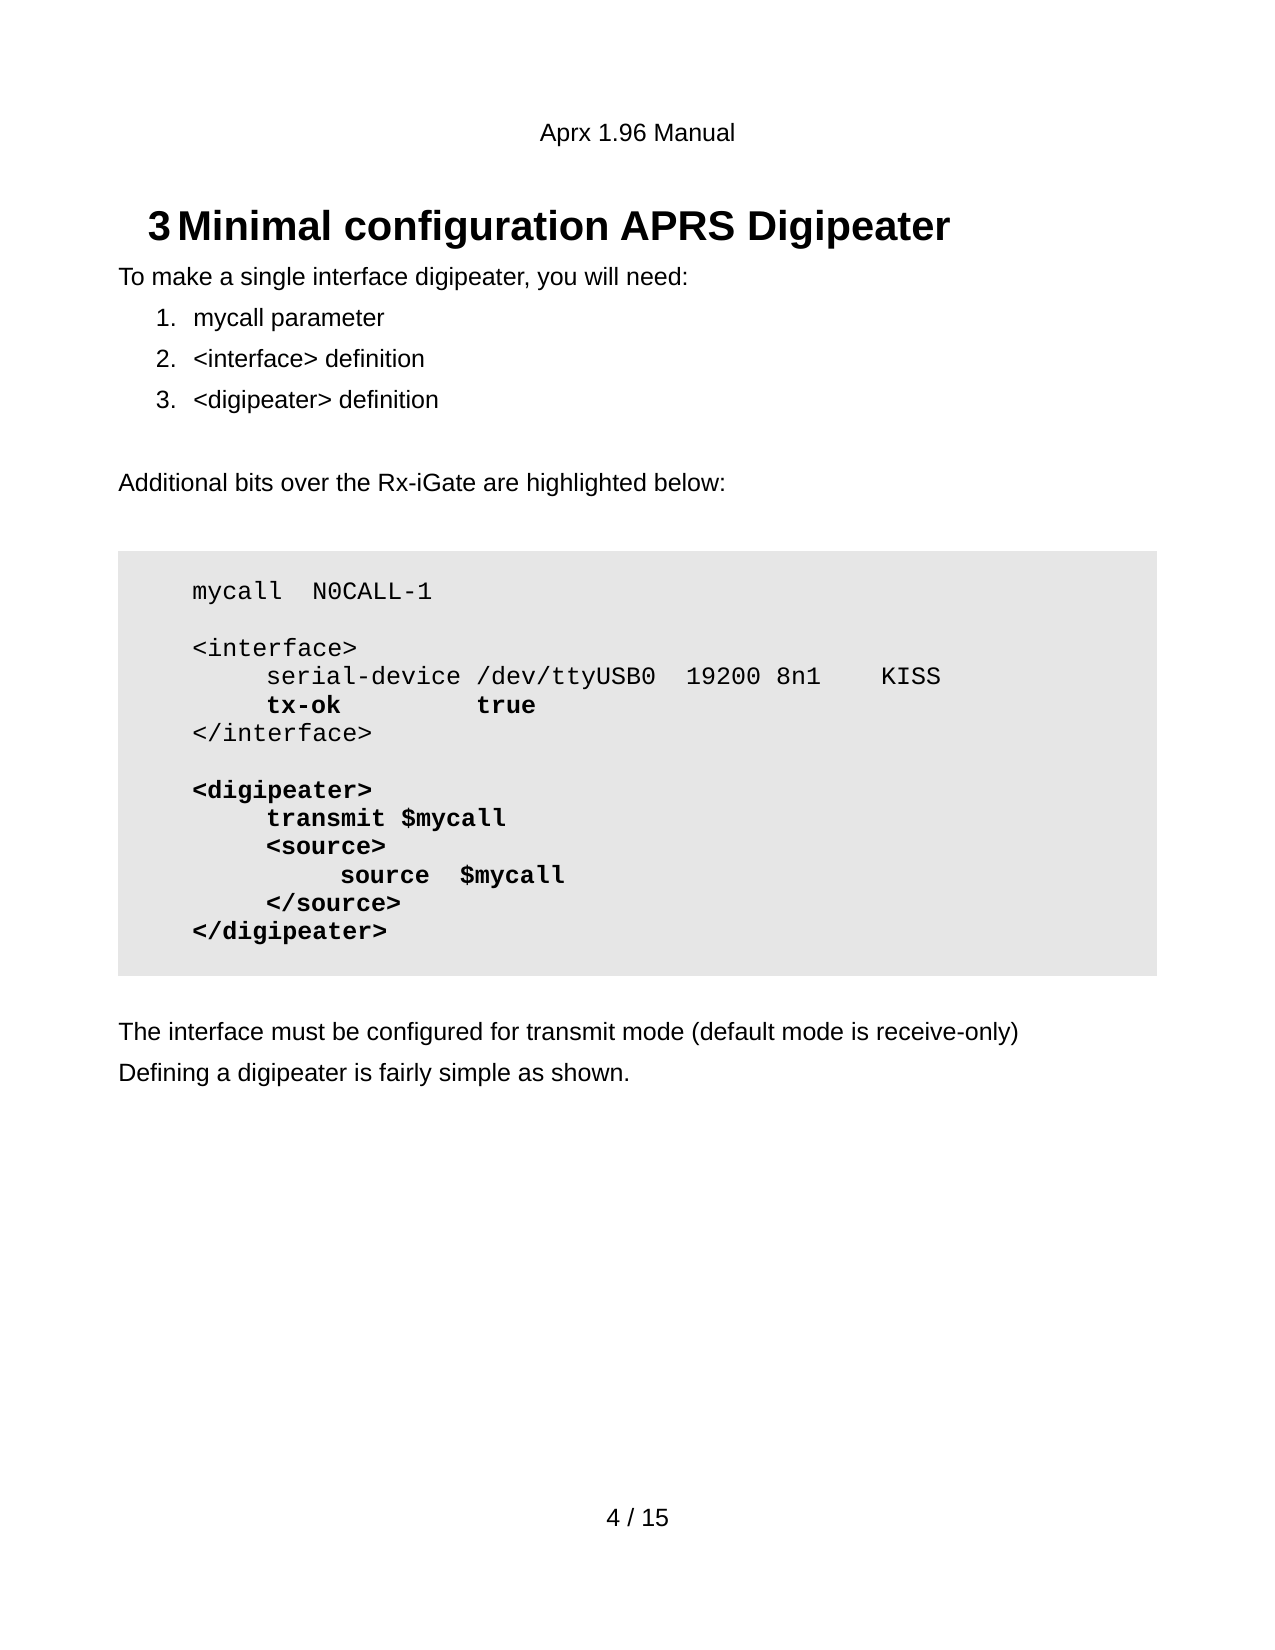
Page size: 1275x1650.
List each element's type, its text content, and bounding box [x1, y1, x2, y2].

list <interface> definition [156, 344, 1157, 373]
text </interface> [118, 721, 1157, 749]
text To make a single interface digipeater, you will need: [118, 262, 1157, 291]
text transmit $mycall [118, 806, 1157, 834]
text The interface must be configured for transmit mode (default mode is receive-only) [118, 1017, 1157, 1046]
text mycall N0CALL-1 [118, 579, 1157, 607]
text <interface> [118, 636, 1157, 664]
text source $mycall [118, 862, 1157, 891]
text <digipeater> [118, 777, 1157, 806]
text <source> [118, 834, 1157, 862]
text Defining a digipeater is fairly simple as shown. [118, 1058, 1157, 1087]
list <digipeater> definition [156, 386, 1157, 414]
text tx-ok true [118, 692, 1157, 721]
text </digipeater> [118, 919, 1157, 947]
list mycall parameter [156, 303, 1157, 332]
text serial-device /dev/ttyUSB0 19200 8n1 KISS [118, 664, 1157, 692]
subtitle Minimal configuration APRS Digipeater [148, 201, 1157, 249]
text Additional bits over the Rx-iGate are highlighted below: [118, 468, 1157, 497]
text </source> [118, 891, 1157, 919]
